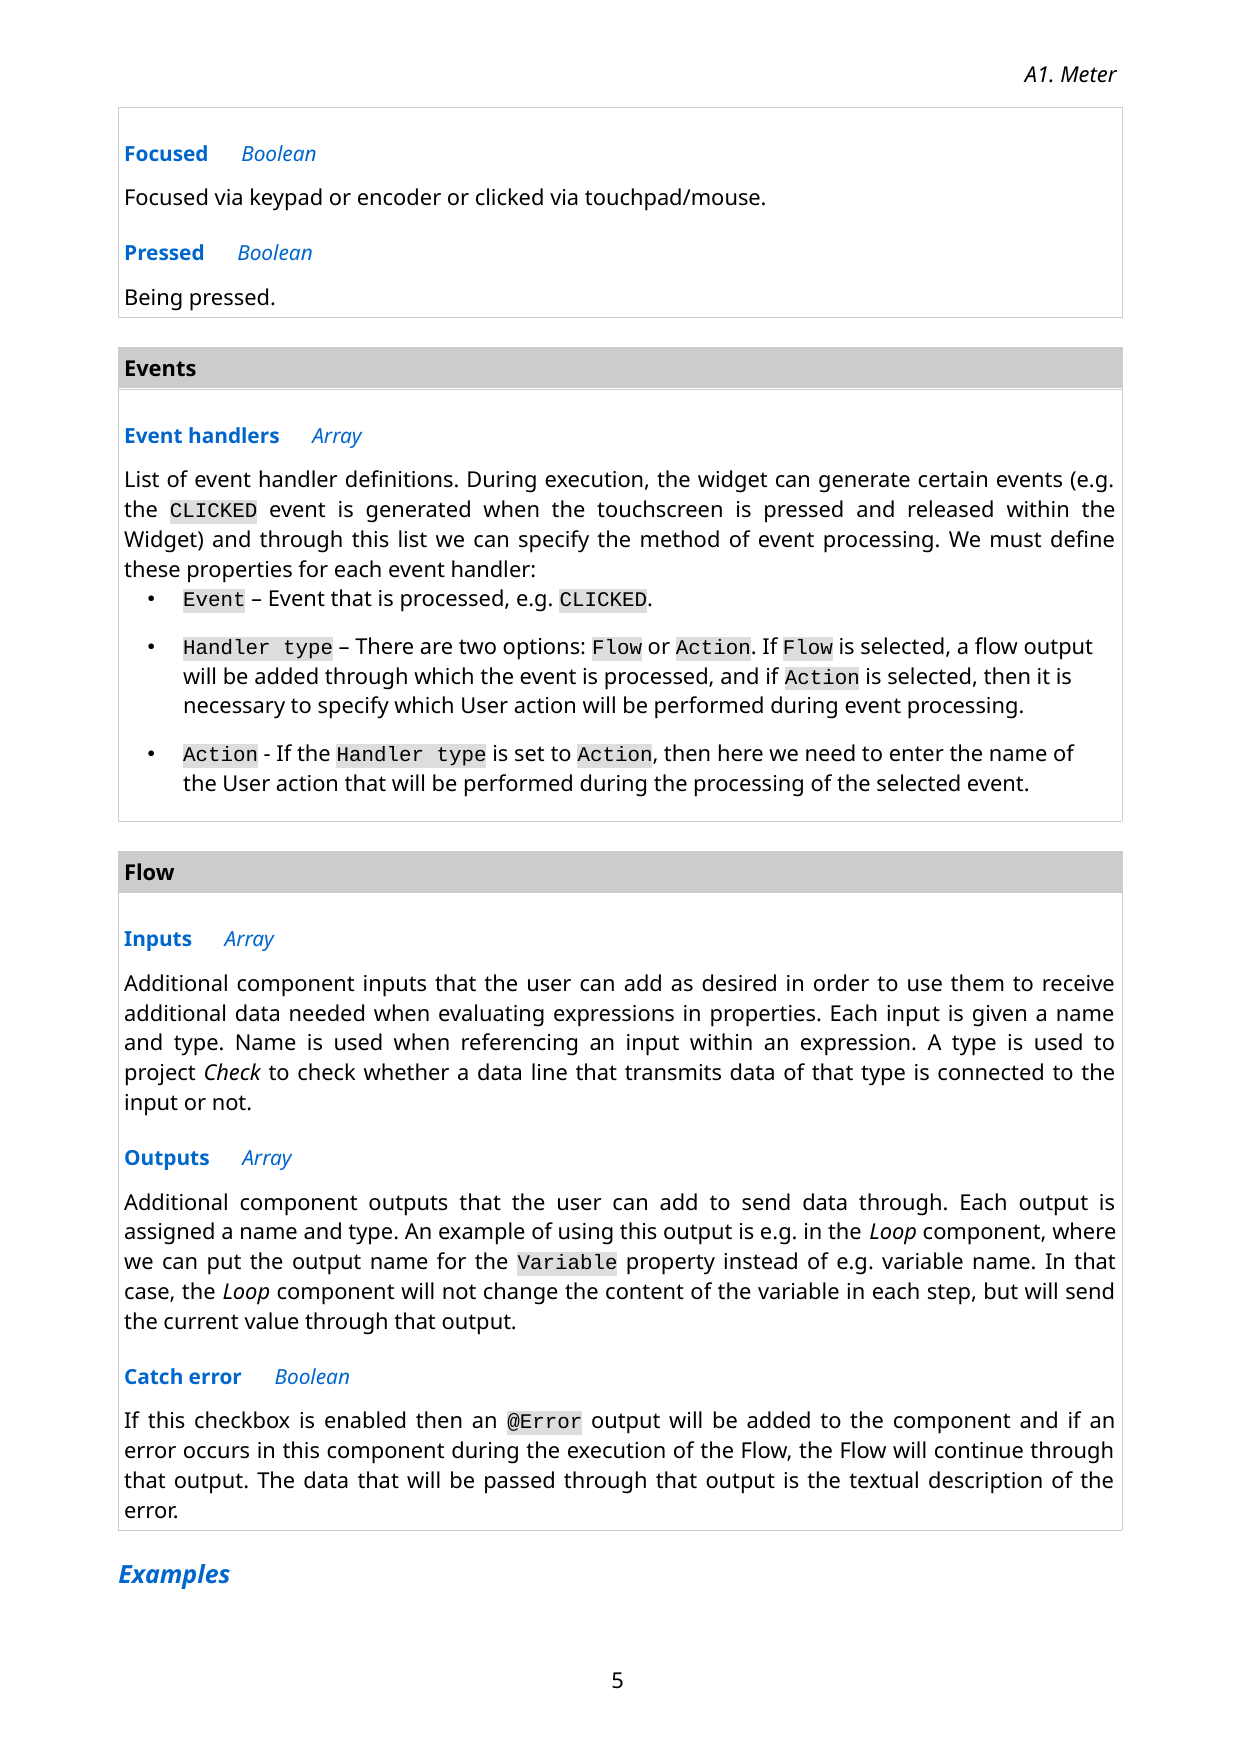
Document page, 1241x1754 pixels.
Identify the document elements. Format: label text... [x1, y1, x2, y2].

table_header Flow [119, 852, 1122, 892]
subtitle Examples [118, 1557, 1122, 1591]
table_cell Inputs Array Additional component inputs that the user can add as desired in order to use them to receive additional data needed when evaluating expressions in properties. Each input is given a name and type. Name is used when referencing an input within an expression. A type is used to project Check to check whether a data line that transmits data of that type is connected to the input or not. Outputs Array Additional component outputs that the user can add to send data through. Each output is assigned a name and type. An example of using this output is e.g. in the Loop component, where we can put the output name for the Variable property instead of e.g. variable name. In that case, the Loop component will not change the content of the variable in each step, but will send the current value through that output. Catch error Boolean If this checkbox is enabled then an @Error output will be added to the component and if an error occurs in this component during the execution of the Flow, the Flow will continue through that output. The data that will be passed through that output is the textual description of the error. [119, 893, 1122, 1530]
table_header Events [119, 348, 1122, 388]
table_cell Focused Boolean Focused via keypad or encoder or clicked via touchpad/mouse. Pressed Boolean Being pressed. [119, 108, 1122, 317]
table_cell Event handlers Array List of event handler definitions. During execution, the widget can generate certain events (e.g. the CLICKED event is generated when the touchscreen is pressed and released within the Widget) and through this list we can specify the method of event processing. We must define these properties for each event handler: Event – Event that is processed, e.g. CLICKED. Handler type – There are two options: Flow or Action. If Flow is selected, a flow output will be added through which the event is processed, and if Action is selected, then it is necessary to specify which User action will be performed during event processing. Action - If the Handler type is set to Action, then here we need to enter the name of the User action that will be performed during the processing of the selected event. [119, 390, 1122, 821]
